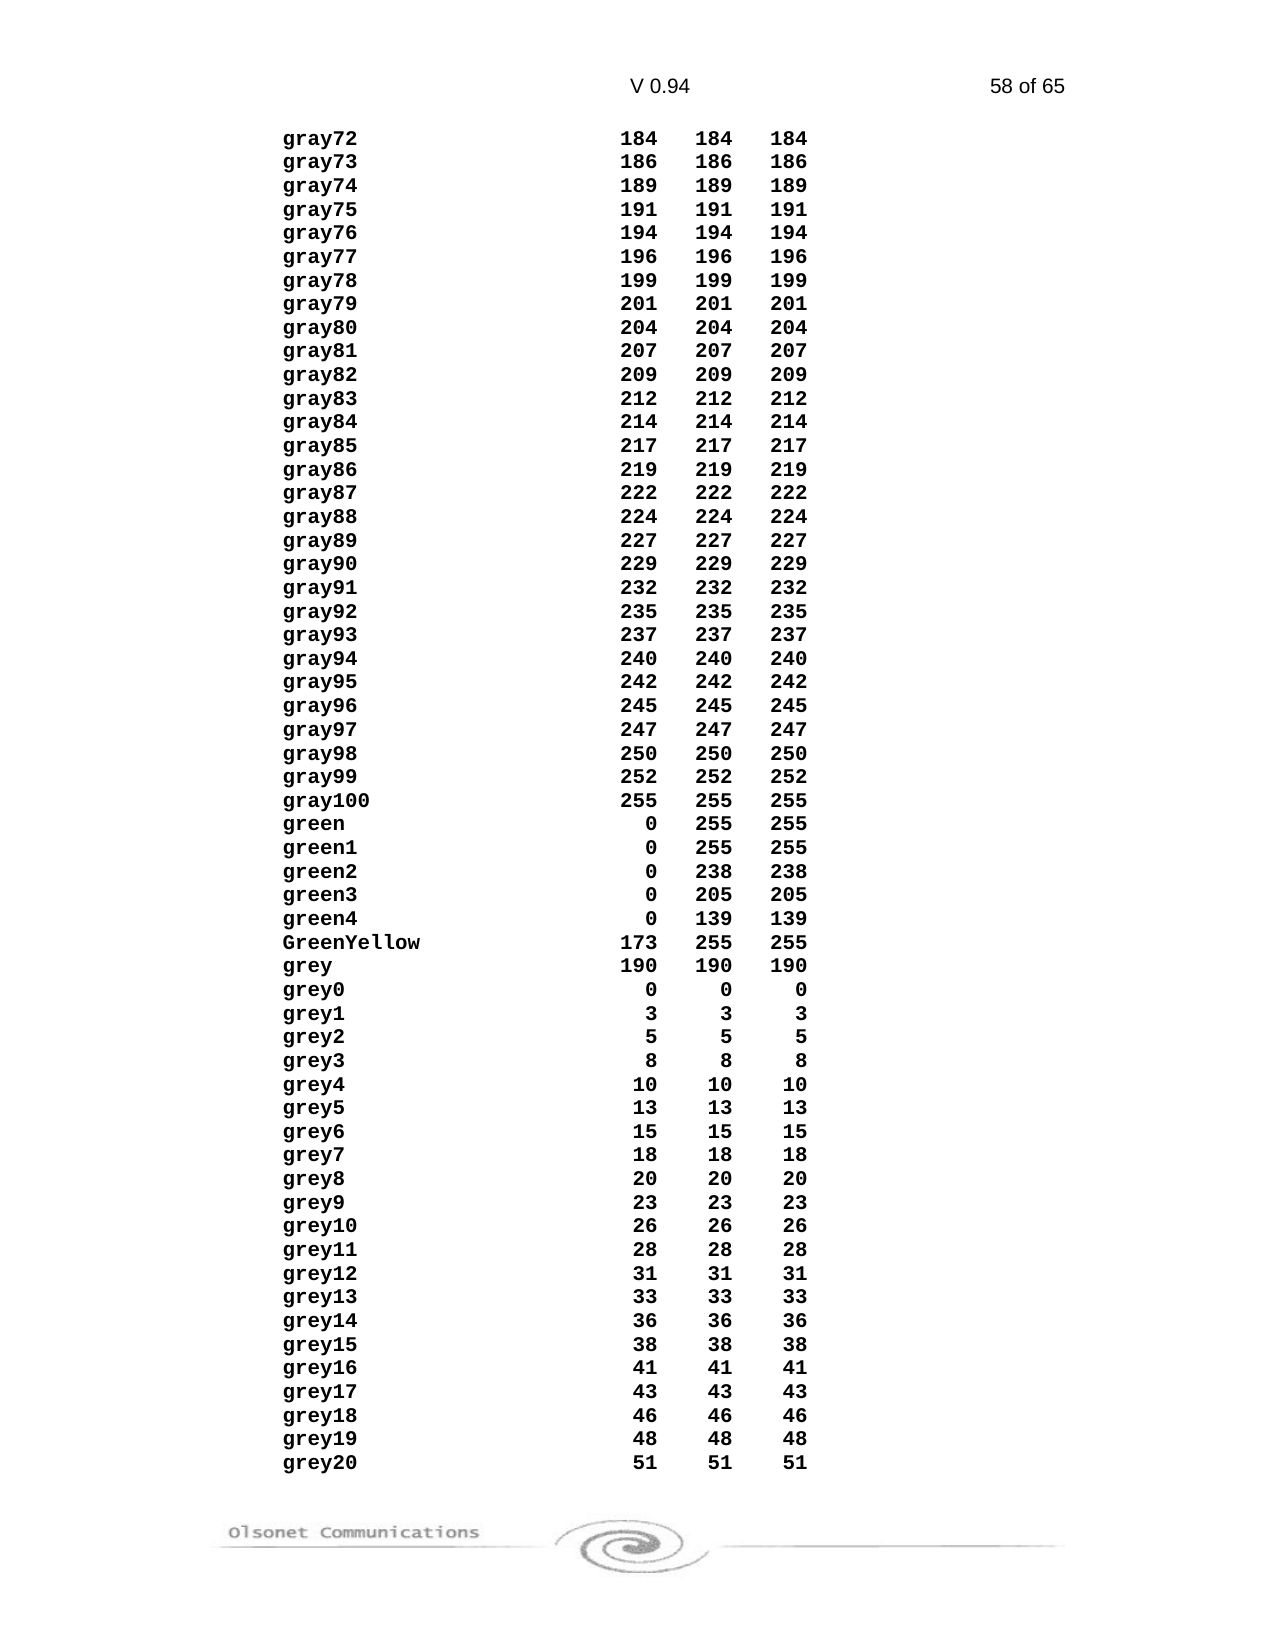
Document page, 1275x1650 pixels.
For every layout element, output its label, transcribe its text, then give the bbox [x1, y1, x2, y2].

text grey2 5 5 5 [282, 1026, 1065, 1050]
text green4 0 139 139 [282, 908, 1065, 932]
text GreenYellow 173 255 255 [282, 932, 1065, 955]
text gray88 224 224 224 [282, 506, 1065, 530]
text grey14 36 36 36 [282, 1310, 1065, 1334]
text grey20 51 51 51 [282, 1452, 1065, 1476]
text grey15 38 38 38 [282, 1334, 1065, 1357]
text grey8 20 20 20 [282, 1168, 1065, 1192]
text gray86 219 219 219 [282, 459, 1065, 482]
text gray80 204 204 204 [282, 317, 1065, 341]
text green 0 255 255 [282, 813, 1065, 837]
text grey10 26 26 26 [282, 1215, 1065, 1239]
text grey9 23 23 23 [282, 1192, 1065, 1215]
text gray83 212 212 212 [282, 388, 1065, 411]
text gray78 199 199 199 [282, 269, 1065, 293]
text gray85 217 217 217 [282, 435, 1065, 459]
text gray72 184 184 184 [282, 128, 1065, 151]
text gray79 201 201 201 [282, 293, 1065, 317]
text grey17 43 43 43 [282, 1381, 1065, 1404]
text grey5 13 13 13 [282, 1097, 1065, 1121]
text grey16 41 41 41 [282, 1357, 1065, 1381]
text gray82 209 209 209 [282, 364, 1065, 388]
text grey18 46 46 46 [282, 1404, 1065, 1428]
text grey7 18 18 18 [282, 1144, 1065, 1168]
text green1 0 255 255 [282, 837, 1065, 861]
picture [210, 1504, 1065, 1596]
text grey6 15 15 15 [282, 1121, 1065, 1144]
text grey19 48 48 48 [282, 1428, 1065, 1452]
text gray94 240 240 240 [282, 648, 1065, 672]
text gray90 229 229 229 [282, 553, 1065, 577]
text gray97 247 247 247 [282, 719, 1065, 742]
text gray77 196 196 196 [282, 246, 1065, 269]
text gray81 207 207 207 [282, 341, 1065, 364]
text gray93 237 237 237 [282, 624, 1065, 648]
text grey 190 190 190 [282, 955, 1065, 979]
text gray74 189 189 189 [282, 175, 1065, 199]
text gray89 227 227 227 [282, 530, 1065, 553]
text grey3 8 8 8 [282, 1050, 1065, 1073]
text green3 0 205 205 [282, 884, 1065, 908]
text gray75 191 191 191 [282, 199, 1065, 222]
text gray87 222 222 222 [282, 482, 1065, 506]
text gray95 242 242 242 [282, 672, 1065, 695]
text grey0 0 0 0 [282, 979, 1065, 1003]
text grey4 10 10 10 [282, 1073, 1065, 1097]
text gray96 245 245 245 [282, 695, 1065, 719]
text grey11 28 28 28 [282, 1239, 1065, 1263]
text gray84 214 214 214 [282, 411, 1065, 435]
text gray100 255 255 255 [282, 790, 1065, 813]
text gray99 252 252 252 [282, 766, 1065, 790]
text gray91 232 232 232 [282, 577, 1065, 601]
text grey1 3 3 3 [282, 1003, 1065, 1026]
text green2 0 238 238 [282, 861, 1065, 884]
text gray92 235 235 235 [282, 601, 1065, 624]
text gray76 194 194 194 [282, 222, 1065, 246]
text gray98 250 250 250 [282, 742, 1065, 766]
text grey12 31 31 31 [282, 1263, 1065, 1286]
text grey13 33 33 33 [282, 1286, 1065, 1310]
text gray73 186 186 186 [282, 151, 1065, 175]
